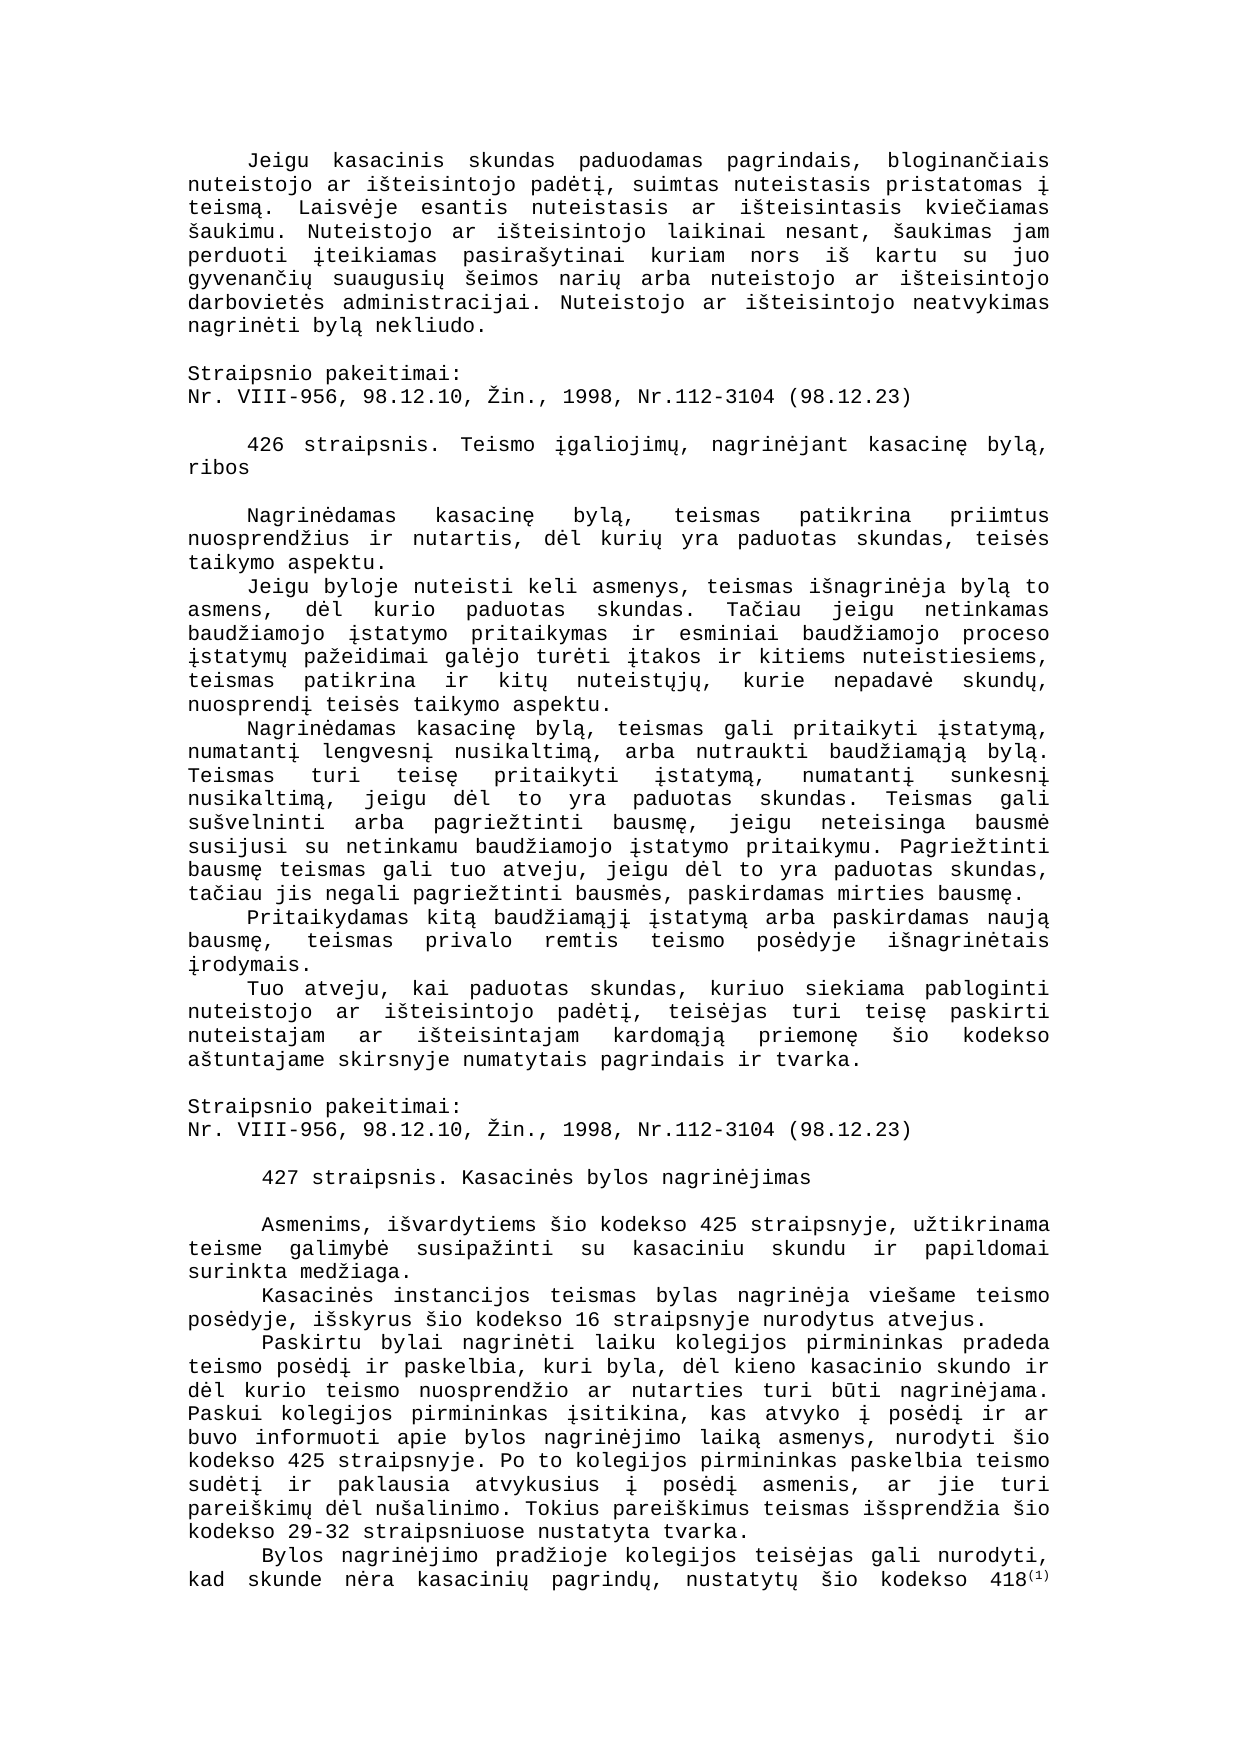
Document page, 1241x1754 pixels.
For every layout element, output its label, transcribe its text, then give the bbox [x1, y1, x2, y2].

text Nr. VIII-956, 98.12.10, Žin., 1998, Nr.112-3104 (98.12.23) [187, 386, 1050, 410]
text Straipsnio pakeitimai: [187, 363, 1050, 386]
text Nagrinėdamas kasacinę bylą, teismas patikrina priimtus nuosprendžius ir nutartis, dėl kurių yra paduotas skundas, teisės taikymo aspektu. [187, 505, 1050, 576]
text Straipsnio pakeitimai: [187, 1096, 1050, 1119]
text 427 straipsnis. Kasacinės bylos nagrinėjimas [187, 1167, 1050, 1190]
text Kasacinės instancijos teismas bylas nagrinėja viešame teismo posėdyje, išskyrus šio kodekso 16 straipsnyje nurodytus atvejus. [187, 1285, 1050, 1332]
text Paskirtu bylai nagrinėti laiku kolegijos pirmininkas pradeda teismo posėdį ir paskelbia, kuri byla, dėl kieno kasacinio skundo ir dėl kurio teismo nuosprendžio ar nutarties turi būti nagrinėjama. Paskui kolegijos pirmininkas įsitikina, kas atvyko į posėdį ir ar buvo informuoti apie bylos nagrinėjimo laiką asmenys, nurodyti šio kodekso 425 straipsnyje. Po to kolegijos pirmininkas paskelbia teismo sudėtį ir paklausia atvykusius į posėdį asmenis, ar jie turi pareiškimų dėl nušalinimo. Tokius pareiškimus teismas išsprendžia šio kodekso 29-32 straipsniuose nustatyta tvarka. [187, 1332, 1050, 1545]
text Tuo atveju, kai paduotas skundas, kuriuo siekiama pabloginti nuteistojo ar išteisintojo padėtį, teisėjas turi teisę paskirti nuteistajam ar išteisintajam kardomąją priemonę šio kodekso aštuntajame skirsnyje numatytais pagrindais ir tvarka. [187, 978, 1050, 1072]
text Jeigu kasacinis skundas paduodamas pagrindais, bloginančiais nuteistojo ar išteisintojo padėtį, suimtas nuteistasis pristatomas į teismą. Laisvėje esantis nuteistasis ar išteisintasis kviečiamas šaukimu. Nuteistojo ar išteisintojo laikinai nesant, šaukimas jam perduoti įteikiamas pasirašytinai kuriam nors iš kartu su juo gyvenančių suaugusių šeimos narių arba nuteistojo ar išteisintojo darbovietės administracijai. Nuteistojo ar išteisintojo neatvykimas nagrinėti bylą nekliudo. [187, 150, 1050, 339]
text 426 straipsnis. Teismo įgaliojimų, nagrinėjant kasacinę bylą, ribos [187, 434, 1050, 481]
text Nagrinėdamas kasacinę bylą, teismas gali pritaikyti įstatymą, numatantį lengvesnį nusikaltimą, arba nutraukti baudžiamąją bylą. Teismas turi teisę pritaikyti įstatymą, numatantį sunkesnį nusikaltimą, jeigu dėl to yra paduotas skundas. Teismas gali sušvelninti arba pagriežtinti bausmę, jeigu neteisinga bausmė susijusi su netinkamu baudžiamojo įstatymo pritaikymu. Pagriežtinti bausmę teismas gali tuo atveju, jeigu dėl to yra paduotas skundas, tačiau jis negali pagriežtinti bausmės, paskirdamas mirties bausmę. [187, 717, 1050, 907]
text Nr. VIII-956, 98.12.10, Žin., 1998, Nr.112-3104 (98.12.23) [187, 1119, 1050, 1143]
text Asmenims, išvardytiems šio kodekso 425 straipsnyje, užtikrinama teisme galimybė susipažinti su kasaciniu skundu ir papildomai surinkta medžiaga. [187, 1214, 1050, 1285]
text Jeigu byloje nuteisti keli asmenys, teismas išnagrinėja bylą to asmens, dėl kurio paduotas skundas. Tačiau jeigu netinkamas baudžiamojo įstatymo pritaikymas ir esminiai baudžiamojo proceso įstatymų pažeidimai galėjo turėti įtakos ir kitiems nuteistiesiems, teismas patikrina ir kitų nuteistųjų, kurie nepadavė skundų, nuosprendį teisės taikymo aspektu. [187, 576, 1050, 717]
text Bylos nagrinėjimo pradžioje kolegijos teisėjas gali nurodyti, kad skunde nėra kasacinių pagrindų, nustatytų šio kodekso 418(1) [187, 1545, 1050, 1592]
text Pritaikydamas kitą baudžiamąjį įstatymą arba paskirdamas naują bausmę, teismas privalo remtis teismo posėdyje išnagrinėtais įrodymais. [187, 907, 1050, 978]
